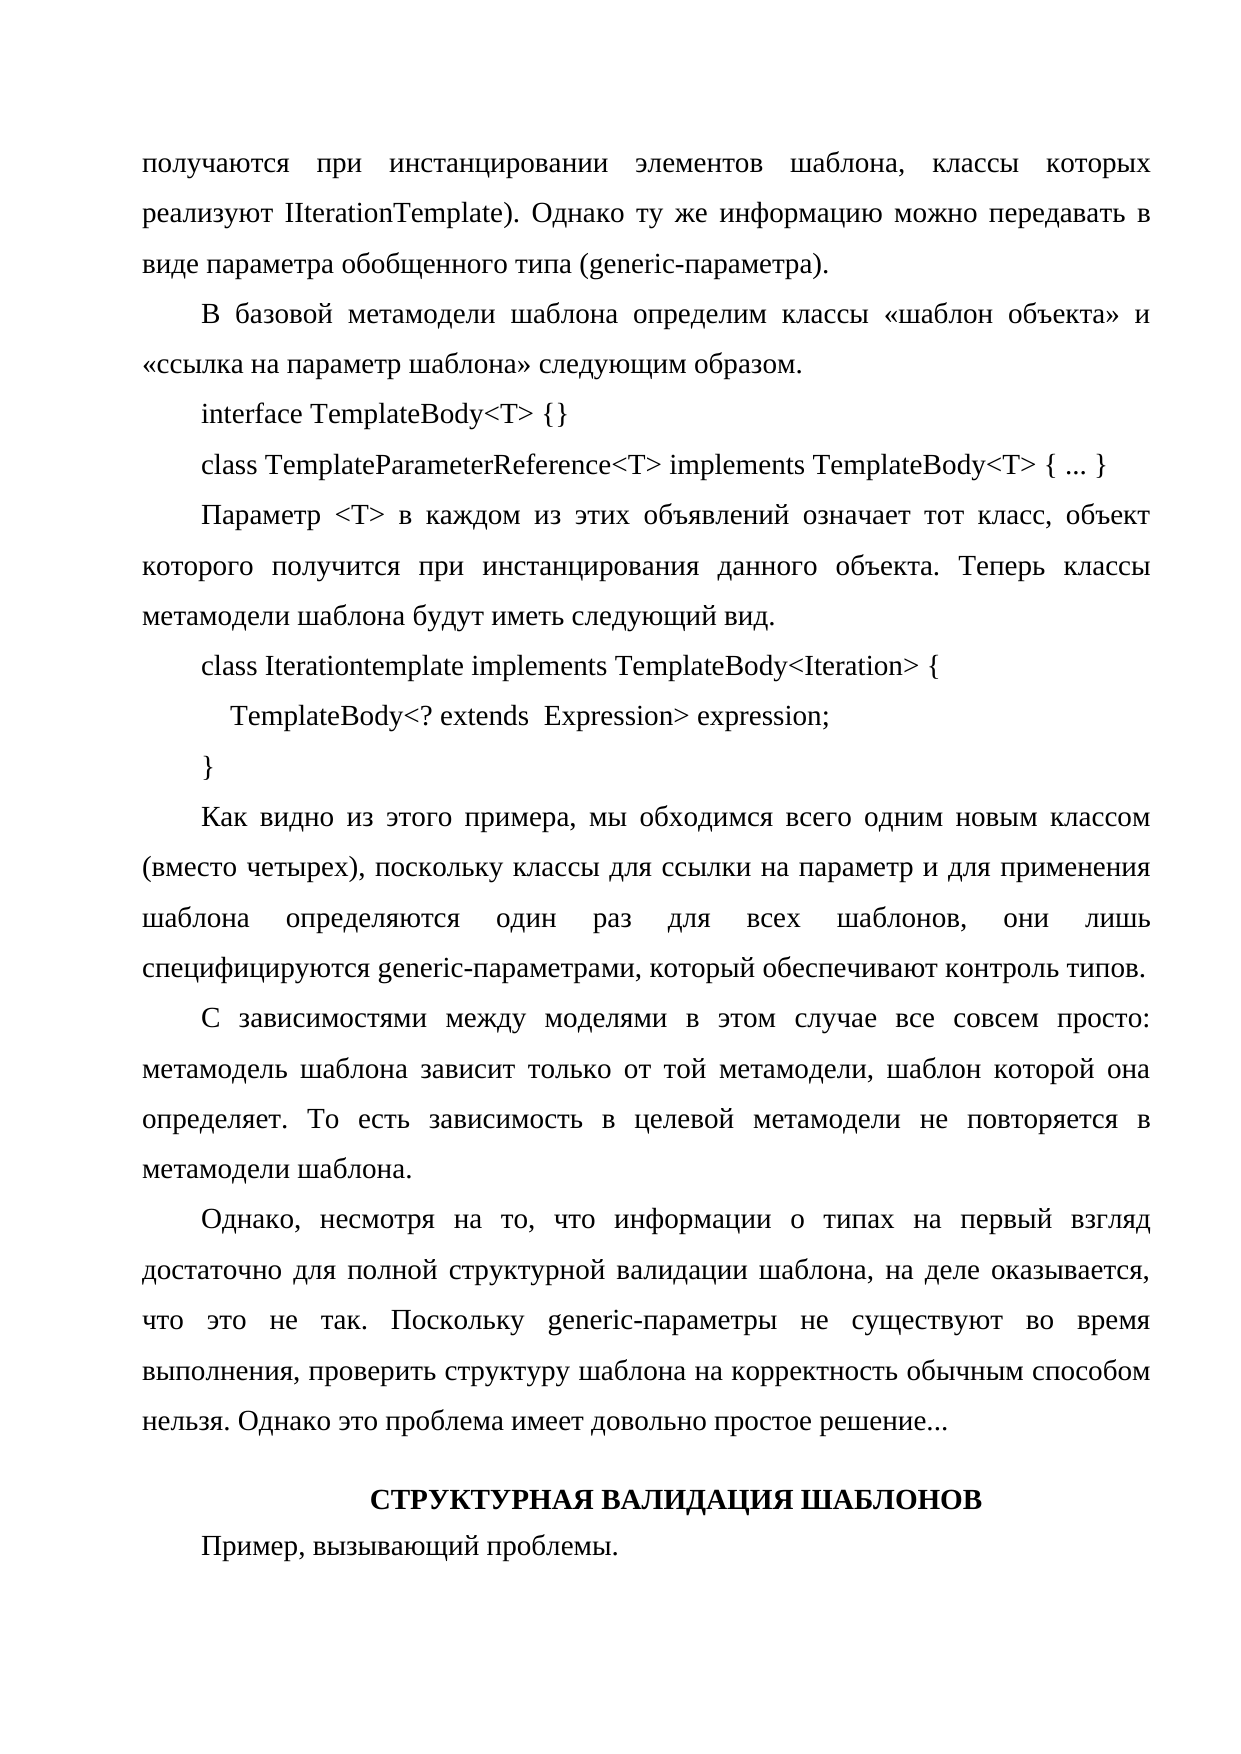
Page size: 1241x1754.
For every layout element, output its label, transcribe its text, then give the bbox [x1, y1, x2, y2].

text Однако, несмотря на то, что информации о типах на первый взгляд достаточно для полной структурной валидации шаблона, на деле оказывается, что это не так. Поскольку generic-параметры не существуют во время выполнения, проверить структуру шаблона на корректность обычным способом нельзя. Однако это проблема имеет довольно простое решение... [142, 1202, 1151, 1436]
text получаются при инстанцировании элементов шаблона, классы которых реализуют IIterationTemplate). Однако ту же информацию можно передавать в виде параметра обобщенного типа (generic-параметра). [142, 145, 1151, 279]
text } [142, 749, 1151, 782]
text Параметр <T> в каждом из этих объявлений означает тот класс, объект которого получится при инстанцирования данного объекта. Теперь классы метамодели шаблона будут иметь следующий вид. [142, 497, 1151, 631]
text class TemplateParameterReference<T> implements TemplateBody<T> { ... } [142, 447, 1151, 481]
subtitle Структурная валидация шаблонов [142, 1482, 1151, 1516]
text С зависимостями между моделями в этом случае все совсем просто: метамодель шаблона зависит только от той метамодели, шаблон которой она определяет. То есть зависимость в целевой метамодели не повторяется в метамодели шаблона. [142, 1000, 1151, 1185]
text class Iterationtemplate implements TemplateBody<Iteration> { [142, 648, 1151, 682]
text TemplateBody<? extends Expression> expression; [142, 698, 1151, 732]
text В базовой метамодели шаблона определим классы «шаблон объекта» и «ссылка на параметр шаблона» следующим образом. [142, 296, 1151, 380]
text interface TemplateBody<T> {} [142, 397, 1151, 430]
text Как видно из этого примера, мы обходимся всего одним новым классом (вместо четырех), поскольку классы для ссылки на параметр и для применения шаблона определяются один раз для всех шаблонов, они лишь специфицируются generic-параметрами, который обеспечивают контроль типов. [142, 799, 1151, 984]
text Пример, вызывающий проблемы. [142, 1528, 1151, 1562]
